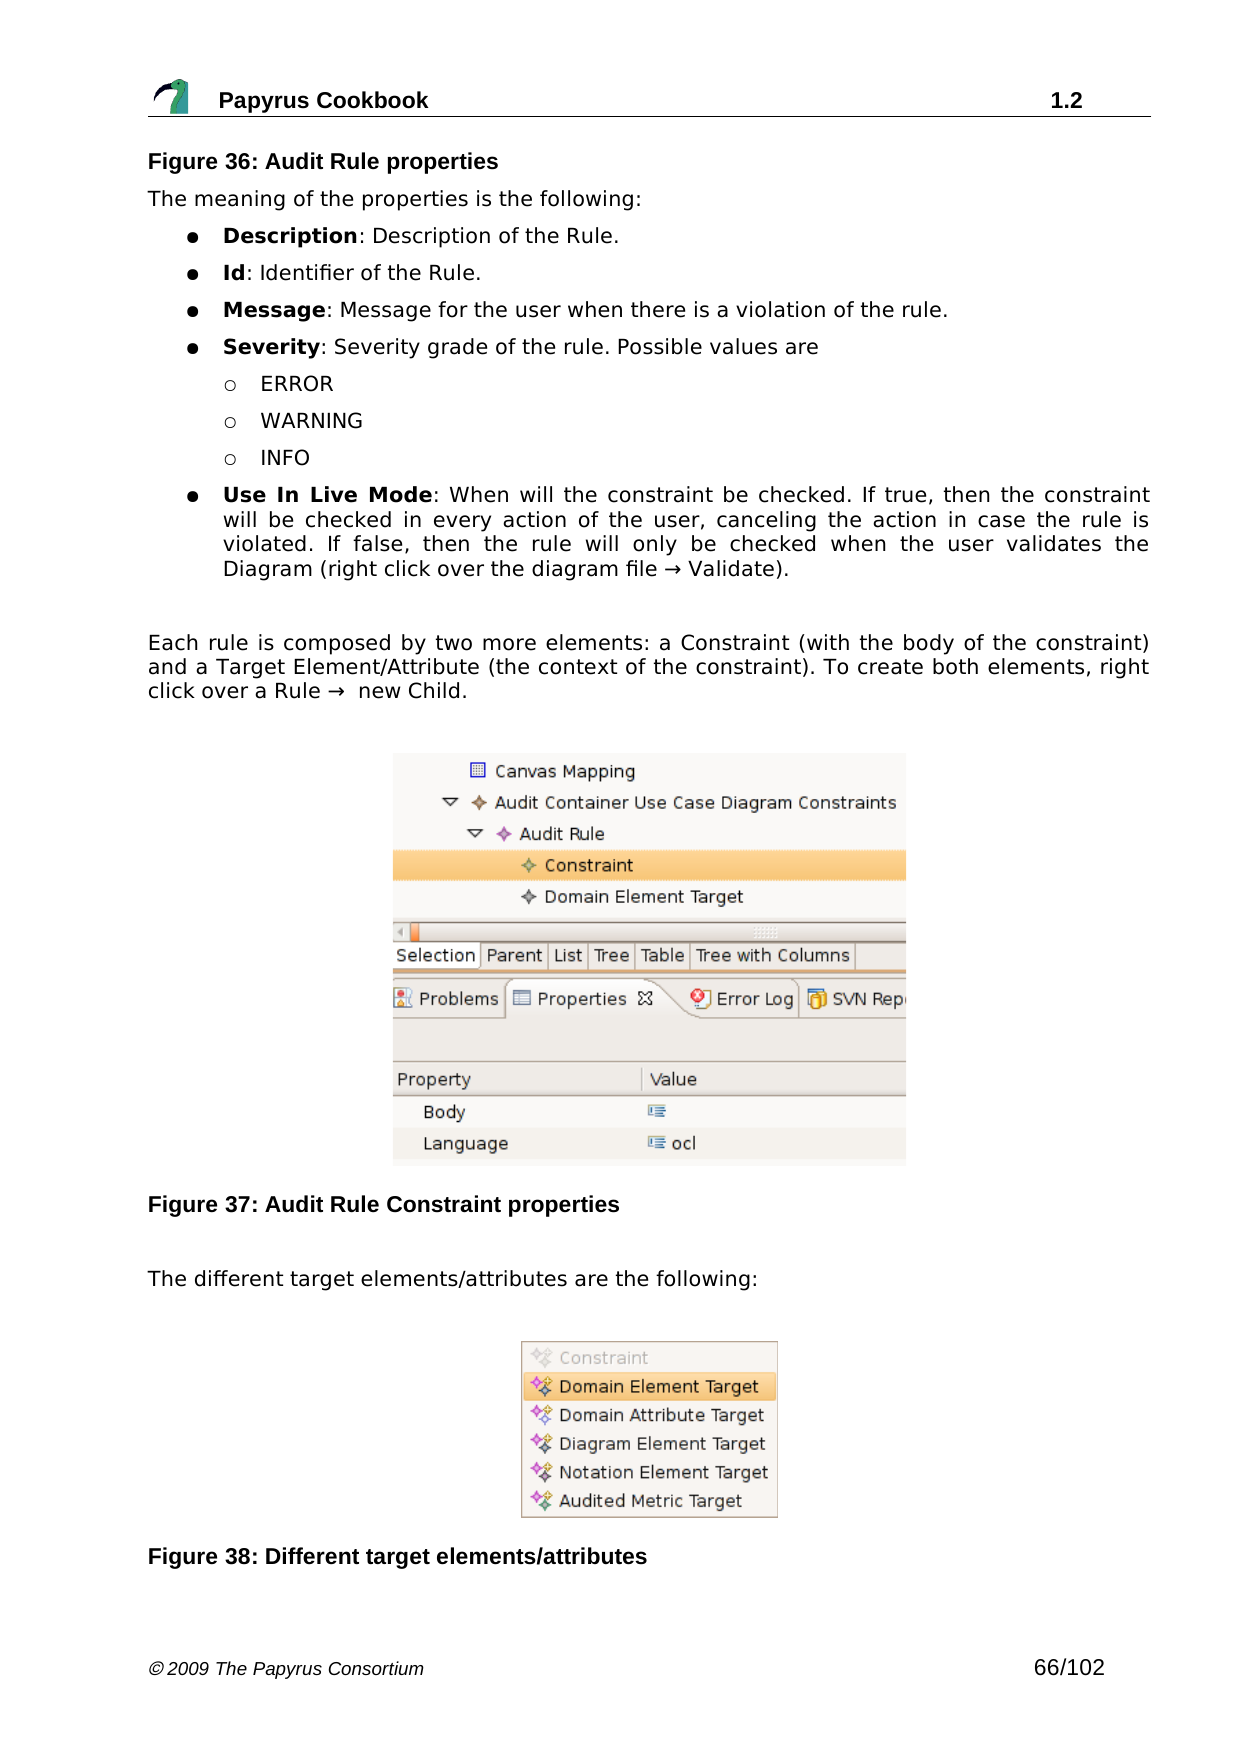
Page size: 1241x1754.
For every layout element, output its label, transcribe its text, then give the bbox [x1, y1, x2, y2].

list Severity: Severity grade of the rule. Possible values are [185, 335, 1151, 360]
text Figure 38: Different target elements/attributes [148, 1543, 1151, 1570]
list Message: Message for the user when there is a violation of the rule. [185, 298, 1151, 323]
list Use In Live Mode: When will the constraint be checked. If true, then the constraint will be checked in every action of the user, canceling the action in case the rule is violated. If false, then the rule will only be checked when the user validates the Diagram (right click over the diagram file → Validate). [185, 483, 1151, 581]
text Figure 36: Audit Rule properties [148, 148, 1151, 175]
picture [153, 79, 189, 114]
list Description: Description of the Rule. [185, 224, 1151, 249]
picture [392, 753, 907, 1166]
list ERROR [223, 372, 1151, 397]
list INFO [223, 446, 1151, 471]
picture [521, 1341, 778, 1518]
list Id: Identifier of the Rule. [185, 261, 1151, 286]
text Figure 37: Audit Rule Constraint properties [148, 1191, 1151, 1218]
text Each rule is composed by two more elements: a Constraint (with the body of the constraint) and a Target Element/Attribute (the context of the constraint). To create both elements, right click over a Rule → new Child. [148, 631, 1151, 704]
text The different target elements/attributes are the following: [148, 1267, 1151, 1292]
text The meaning of the properties is the following: [148, 187, 1151, 212]
list WARNING [223, 409, 1151, 434]
